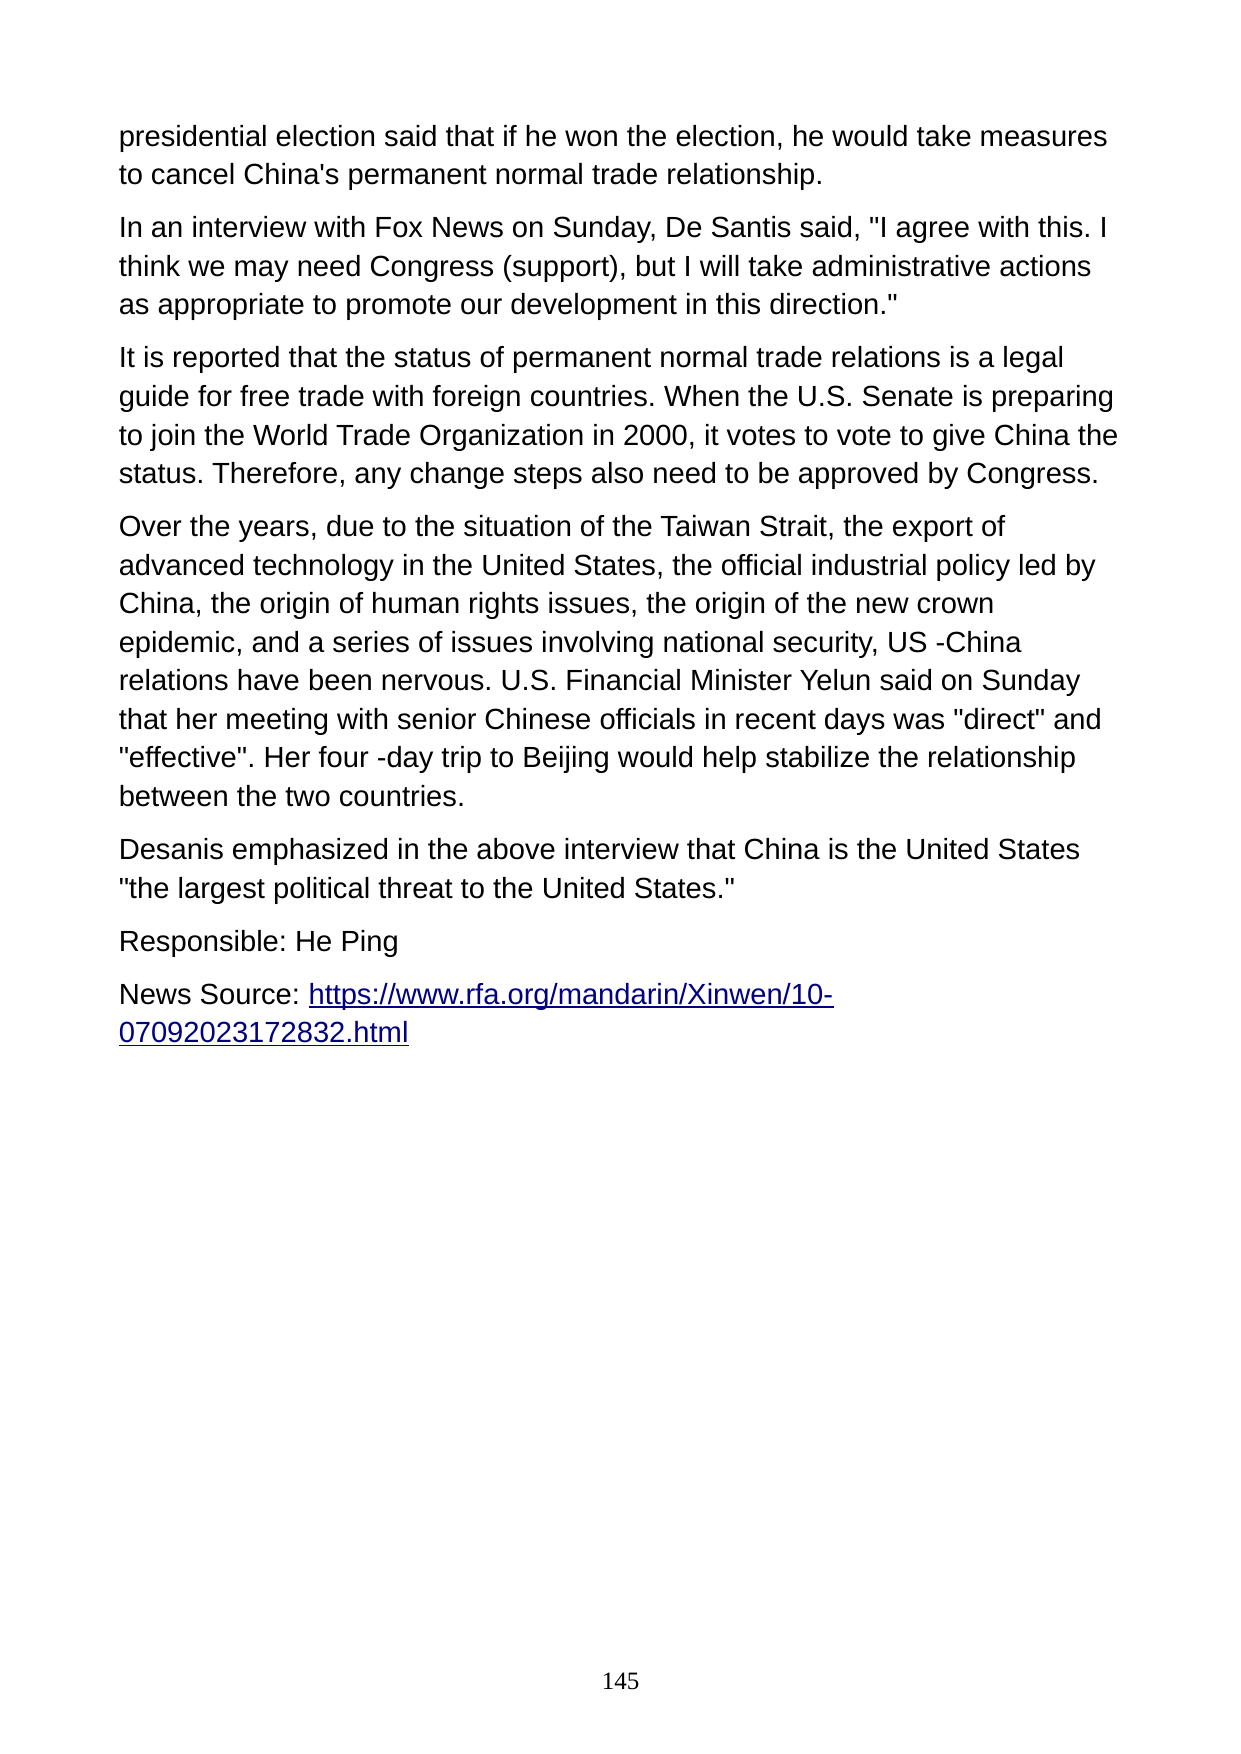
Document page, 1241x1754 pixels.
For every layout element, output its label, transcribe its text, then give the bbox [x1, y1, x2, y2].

text presidential election said that if he won the election, he would take measures to cancel China's permanent normal trade relationship. [118, 118, 1122, 191]
text It is reported that the status of permanent normal trade relations is a legal guide for free trade with foreign countries. When the U.S. Senate is preparing to join the World Trade Organization in 2000, it votes to vote to give China the status. Therefore, any change steps also need to be approved by Congress. [118, 340, 1122, 489]
text News Source: https://www.rfa.org/mandarin/Xinwen/10-07092023172832.html [118, 977, 1122, 1049]
text Over the years, due to the situation of the Taiwan Strait, the export of advanced technology in the United States, the official industrial policy led by China, the origin of human rights issues, the origin of the new crown epidemic, and a series of issues involving national security, US -China relations have been nervous. U.S. Financial Minister Yelun said on Sunday that her meeting with senior Chinese officials in recent days was "direct" and "effective". Her four -day trip to Beijing would help stabilize the relationship between the two countries. [118, 509, 1122, 812]
text Desanis emphasized in the above interview that China is the United States "the largest political threat to the United States." [118, 832, 1122, 904]
text In an interview with Fox News on Sunday, De Santis said, "I agree with this. I think we may need Congress (support), but I will take administrative actions as appropriate to promote our development in this direction." [118, 210, 1122, 321]
text Responsible: He Ping [118, 924, 1122, 957]
